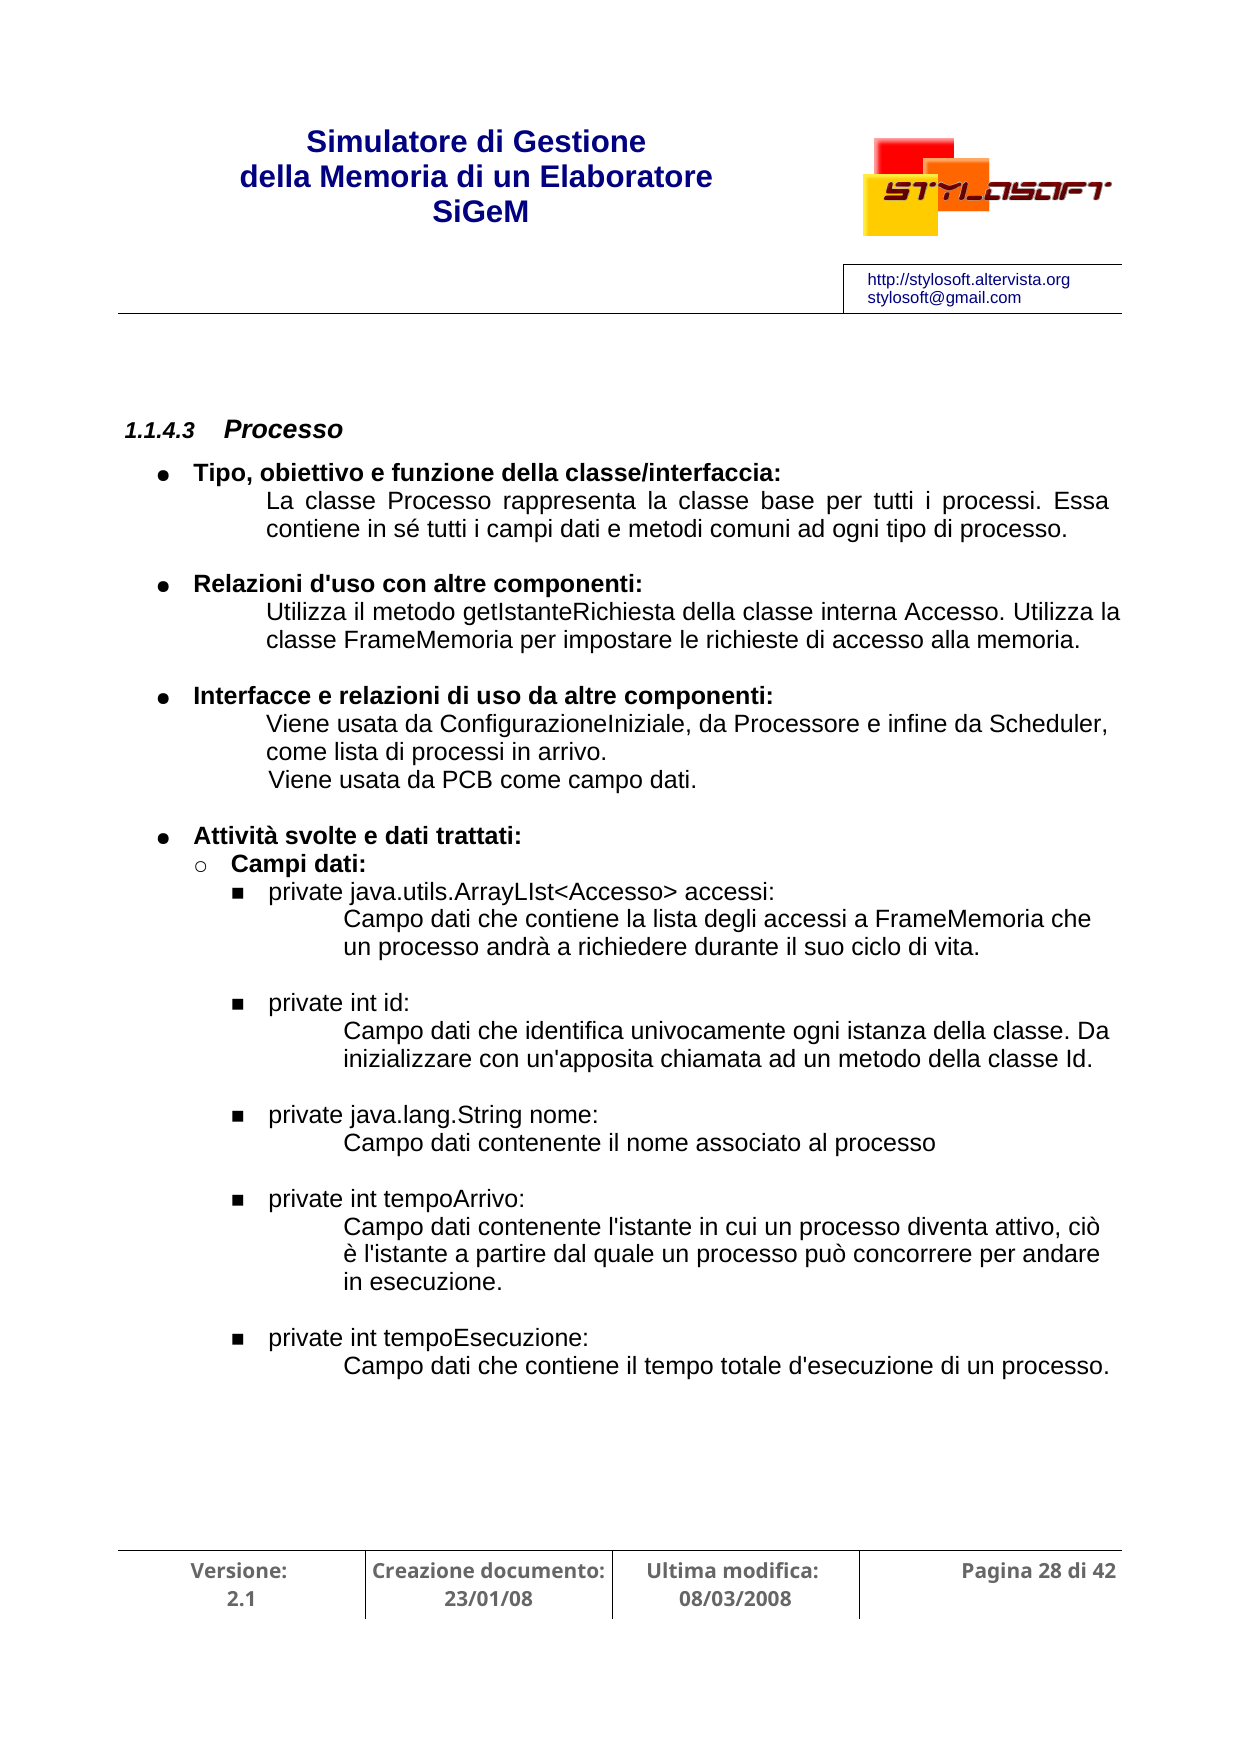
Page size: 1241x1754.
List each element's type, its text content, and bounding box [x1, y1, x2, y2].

list La classe Processo rappresenta la classe base per tutti i processi. Essa contiene in sé tutti i campi dati e metodi comuni ad ogni tipo di processo. [156, 486, 1122, 542]
list Interfacce e relazioni di uso da altre componenti: [156, 682, 1122, 710]
list Campi dati: [193, 849, 1122, 877]
list Campo dati che contiene il tempo totale d'esecuzione di un processo. [306, 1352, 1122, 1380]
picture [848, 123, 1117, 247]
list Viene usata da PCB come campo dati. [231, 766, 1122, 793]
list private int tempoArrivo: [231, 1184, 1122, 1212]
list Viene usata da ConfigurazioneIniziale, da Processore e infine da Scheduler, come lista di processi in arrivo. [156, 710, 1122, 766]
list Relazioni d'uso con altre componenti: [156, 570, 1122, 598]
list private int id: [231, 989, 1122, 1017]
list Campo dati che contiene la lista degli accessi a FrameMemoria che un processo andrà a richiedere durante il suo ciclo di vita. [306, 905, 1122, 961]
subtitle Processo [118, 414, 1122, 444]
list Campo dati contenente l'istante in cui un processo diventa attivo, ciò è l'istante a partire dal quale un processo può concorrere per andare in esecuzione. [306, 1212, 1122, 1296]
list private java.utils.ArrayLIst<Accesso> accessi: [231, 877, 1122, 905]
list Attività svolte e dati trattati: [156, 821, 1122, 849]
list Campo dati contenente il nome associato al processo [306, 1128, 1122, 1156]
list Tipo, obiettivo e funzione della classe/interfaccia: [156, 458, 1122, 486]
list Utilizza il metodo getIstanteRichiesta della classe interna Accesso. Utilizza la classe FrameMemoria per impostare le richieste di accesso alla memoria. [156, 598, 1122, 654]
list private int tempoEsecuzione: [231, 1324, 1122, 1352]
list Campo dati che identifica univocamente ogni istanza della classe. Da inizializzare con un'apposita chiamata ad un metodo della classe Id. [306, 1017, 1122, 1073]
list private java.lang.String nome: [231, 1101, 1122, 1128]
